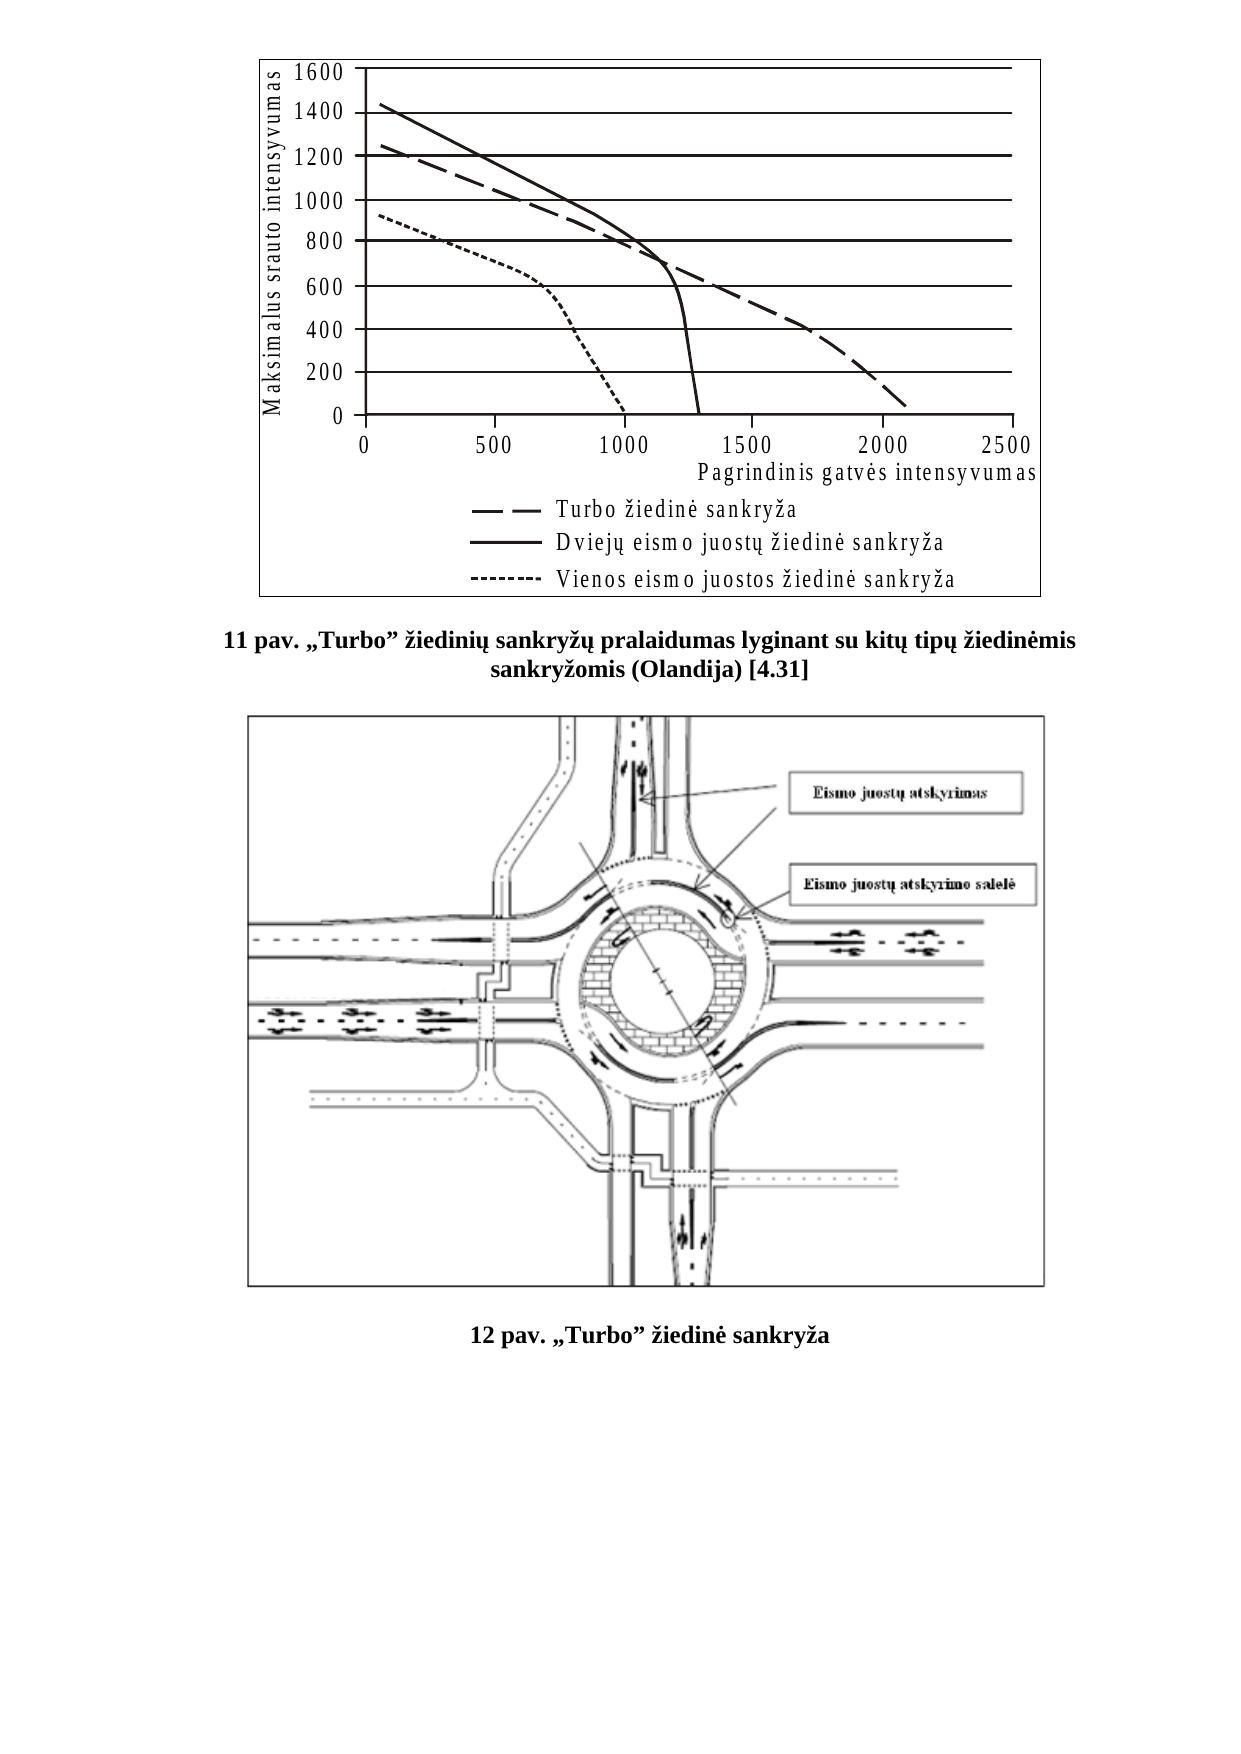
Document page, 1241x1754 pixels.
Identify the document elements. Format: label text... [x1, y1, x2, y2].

text 11 pav. „Turbo” žiedinių sankryžų pralaidumas lyginant su kitų tipų žiedinėmis sankryžomis (Olandija) [4.31] [177, 625, 1122, 683]
text 12 pav. „Turbo” žiedinė sankryža [177, 1320, 1122, 1349]
